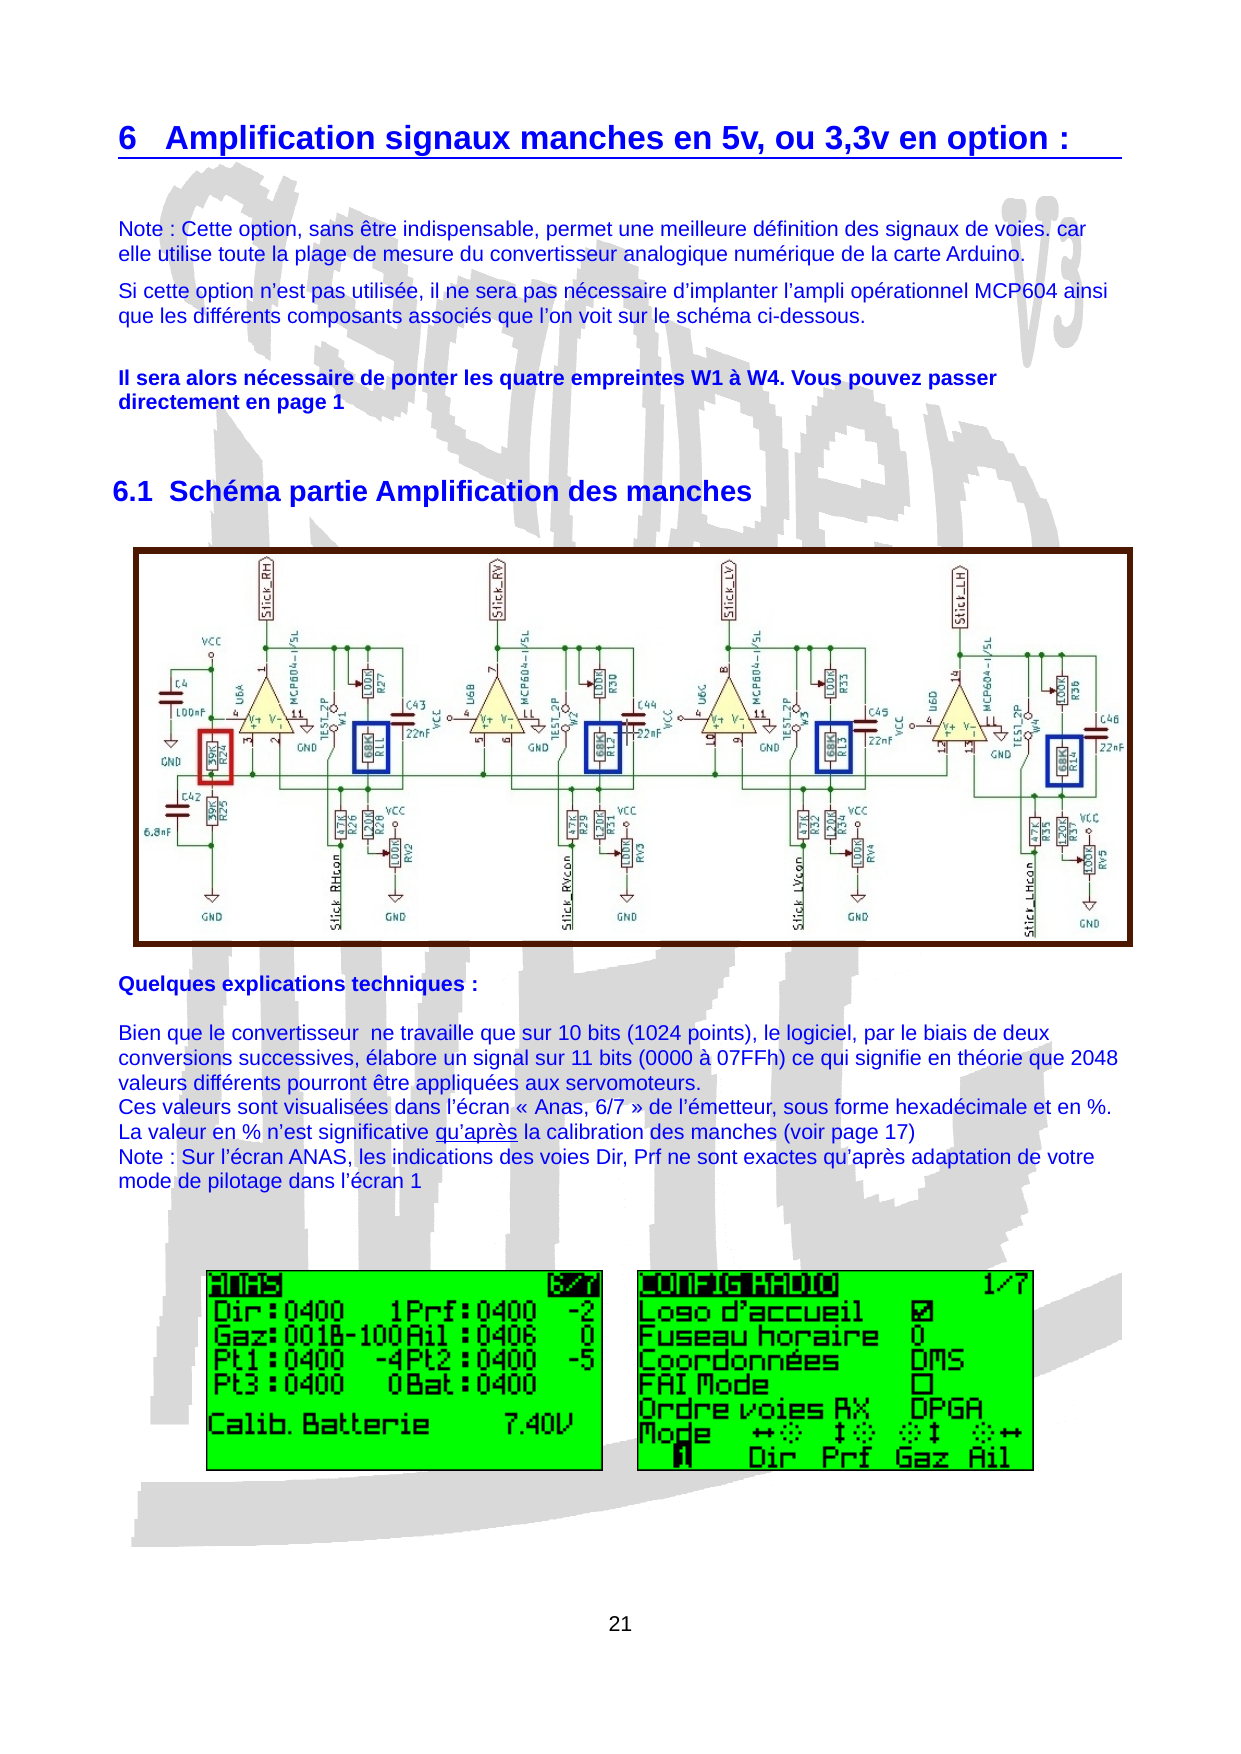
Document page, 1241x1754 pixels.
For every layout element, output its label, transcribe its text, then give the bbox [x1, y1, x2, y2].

picture [637, 1270, 1034, 1471]
text Ces valeurs sont visualisées dans l’écran « Anas, 6/7 » de l’émetteur, sous forme hexadécimale et en %. La valeur en % n’est significative qu’après la calibration des manches (voir page 17) [118, 1094, 1122, 1144]
text Bien que le convertisseur ne travaille que sur 10 bits (1024 points), le logiciel, par le biais de deux conversions successives, élabore un signal sur 11 bits (0000 à 07FFh) ce qui signifie en théorie que 2048 valeurs différents pourront être appliquées aux servomoteurs. [118, 1021, 1122, 1094]
text Si cette option n’est pas utilisée, il ne sera pas nécessaire d’implanter l’ampli opérationnel MCP604 ainsi que les différents composants associés que l’on voit sur le schéma ci-dessous. [118, 278, 1122, 328]
text Il sera alors nécessaire de ponter les quatre empreintes W1 à W4. Vous pouvez passer directement en page 1 [118, 365, 1122, 414]
text Note : Cette option, sans être indispensable, permet une meilleure définition des signaux de voies. car elle utilise toute la plage de mesure du convertisseur analogique numérique de la carte Arduino. [118, 216, 1122, 266]
subtitle 6 Amplification signaux manches en 5v, ou 3,3v en option : [118, 118, 1122, 157]
text Note : Sur l’écran ANAS, les indications des voies Dir, Prf ne sont exactes qu’après adaptation de votre mode de pilotage dans l’écran 1 [118, 1144, 1122, 1193]
picture [141, 554, 1125, 940]
picture [206, 1270, 603, 1471]
text Quelques explications techniques : [118, 545, 1122, 996]
subtitle 6.1 Schéma partie Amplification des manches [112, 474, 1122, 508]
